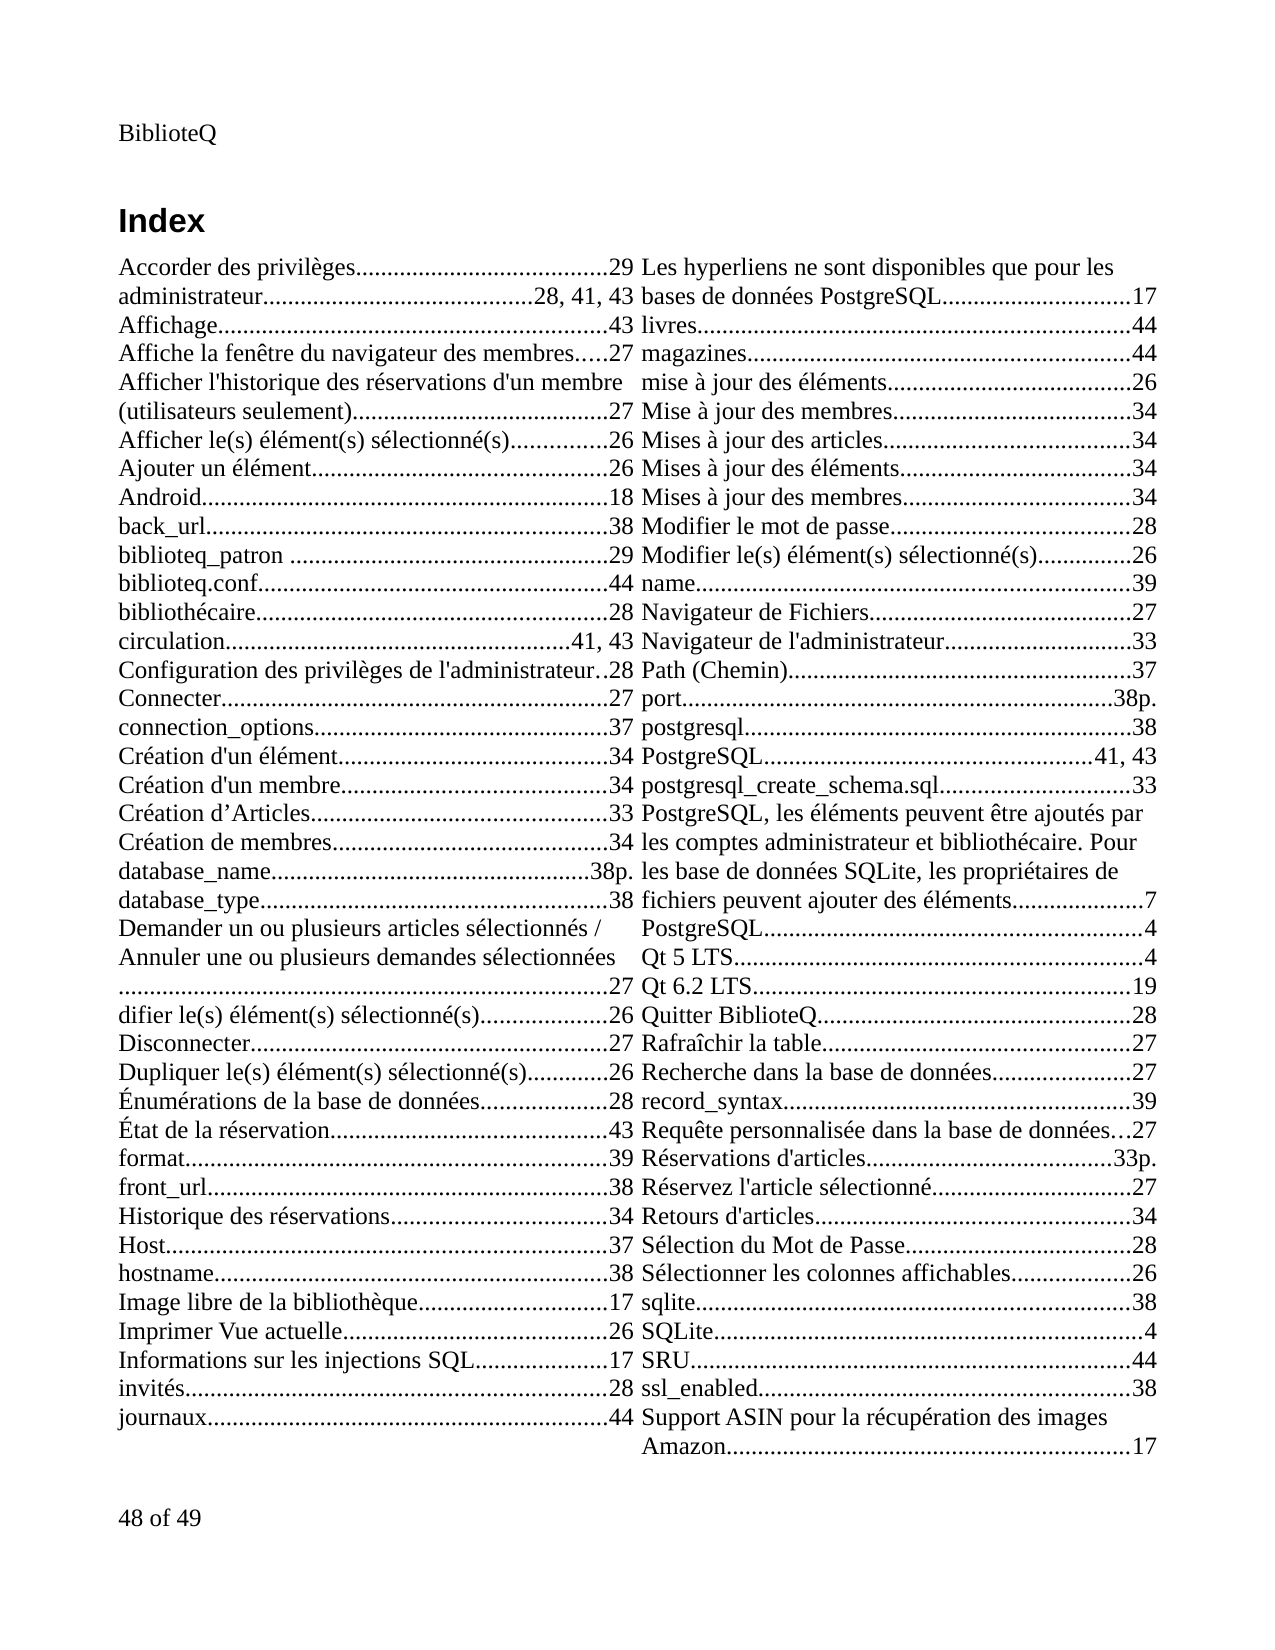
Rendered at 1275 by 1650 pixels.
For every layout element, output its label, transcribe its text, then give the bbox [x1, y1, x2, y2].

text Les hyperliens ne sont disponibles que pour les bases de données PostgreSQL 17 [641, 252, 1157, 310]
text État de la réservation 43 [118, 1115, 634, 1143]
text record_syntax 39 [641, 1086, 1157, 1115]
text Énumérations de la base de données 28 [118, 1086, 634, 1115]
text Disconnecter 27 [118, 1028, 634, 1057]
text postgresql_create_schema.sql 33 [641, 770, 1157, 798]
text Réservations d'articles 33p. [641, 1143, 1157, 1172]
text Mises à jour des articles 34 [641, 425, 1157, 453]
text Création d'un membre 34 [118, 770, 634, 798]
text Qt 6.2 LTS 19 [641, 971, 1157, 1000]
text postgresql 38 [641, 712, 1157, 741]
text biblioteq_patron . 29 [118, 540, 634, 568]
text Host 37 [118, 1230, 634, 1258]
text SQLite 4 [641, 1316, 1157, 1345]
subtitle Index [118, 201, 1157, 240]
text biblioteq.conf 44 [118, 568, 634, 597]
text invités 28 [118, 1373, 634, 1402]
text Création d'un élément 34 [118, 741, 634, 770]
text Dupliquer le(s) élément(s) sélectionné(s) 26 [118, 1057, 634, 1086]
text port 38p. [641, 683, 1157, 712]
text Historique des réservations 34 [118, 1201, 634, 1230]
text Informations sur les injections SQL 17 [118, 1345, 634, 1373]
text journaux 44 [118, 1402, 634, 1431]
text Mises à jour des membres 34 [641, 482, 1157, 511]
text bibliothécaire 28 [118, 597, 634, 626]
text Modifier le(s) élément(s) sélectionné(s) 26 [641, 540, 1157, 568]
text Afficher l'historique des réservations d'un membre (utilisateurs seulement) 27 [118, 367, 634, 425]
text Mises à jour des éléments 34 [641, 453, 1157, 482]
text administrateur 28, 41, 43 [118, 281, 634, 310]
text Retours d'articles 34 [641, 1201, 1157, 1230]
text PostgreSQL 41, 43 [641, 741, 1157, 770]
text livres 44 [641, 310, 1157, 338]
text Path (Chemin) 37 [641, 655, 1157, 683]
text Image libre de la bibliothèque. 17 [118, 1287, 634, 1316]
text PostgreSQL, les éléments peuvent être ajoutés par les comptes administrateur et bibliothécaire. Pour les base de données SQLite, les propriétaires de fichiers peuvent ajouter des éléments. 7 [641, 798, 1157, 913]
text Afficher le(s) élément(s) sélectionné(s) 26 [118, 425, 634, 453]
text Création de membres 34 [118, 827, 634, 856]
text Imprimer Vue actuelle 26 [118, 1316, 634, 1345]
text name 39 [641, 568, 1157, 597]
text Affichage 43 [118, 310, 634, 338]
text Réservez l'article sélectionné 27 [641, 1172, 1157, 1201]
text Mise à jour des membres 34 [641, 396, 1157, 425]
text back_url 38 [118, 511, 634, 540]
text Connecter 27 [118, 683, 634, 712]
text magazines 44 [641, 338, 1157, 367]
text difier le(s) élément(s) sélectionné(s) 26 [118, 1000, 634, 1028]
text database_type 38 [118, 885, 634, 913]
text database_name 38p. [118, 856, 634, 885]
text Qt 5 LTS 4 [641, 942, 1157, 971]
text Recherche dans la base de données 27 [641, 1057, 1157, 1086]
text connection_options 37 [118, 712, 634, 741]
text Sélectionner les colonnes affichables 26 [641, 1258, 1157, 1287]
text front_url 38 [118, 1172, 634, 1201]
text Sélection du Mot de Passe 28 [641, 1230, 1157, 1258]
text Accorder des privilèges 29 [118, 252, 634, 281]
text Configuration des privilèges de l'administrateur 28 [118, 655, 634, 683]
text hostname 38 [118, 1258, 634, 1287]
text Support ASIN pour la récupération des images Amazon. 17 [641, 1402, 1157, 1460]
text circulation 41, 43 [118, 626, 634, 655]
text SRU 44 [641, 1345, 1157, 1373]
text PostgreSQL. 4 [641, 913, 1157, 942]
text Navigateur de l'administrateur 33 [641, 626, 1157, 655]
text Requête personnalisée dans la base de données 27 [641, 1115, 1157, 1143]
text Modifier le mot de passe 28 [641, 511, 1157, 540]
text format 39 [118, 1143, 634, 1172]
text mise à jour des éléments 26 [641, 367, 1157, 396]
text ssl_enabled 38 [641, 1373, 1157, 1402]
text Quitter BiblioteQ 28 [641, 1000, 1157, 1028]
text Navigateur de Fichiers 27 [641, 597, 1157, 626]
text Rafraîchir la table 27 [641, 1028, 1157, 1057]
text Ajouter un élément 26 [118, 453, 634, 482]
text Android 18 [118, 482, 634, 511]
text Création d’Articles 33 [118, 798, 634, 827]
text sqlite 38 [641, 1287, 1157, 1316]
text Affiche la fenêtre du navigateur des membres 27 [118, 338, 634, 367]
text Demander un ou plusieurs articles sélectionnés / Annuler une ou plusieurs demandes sélectionnées 27 [118, 913, 634, 1000]
